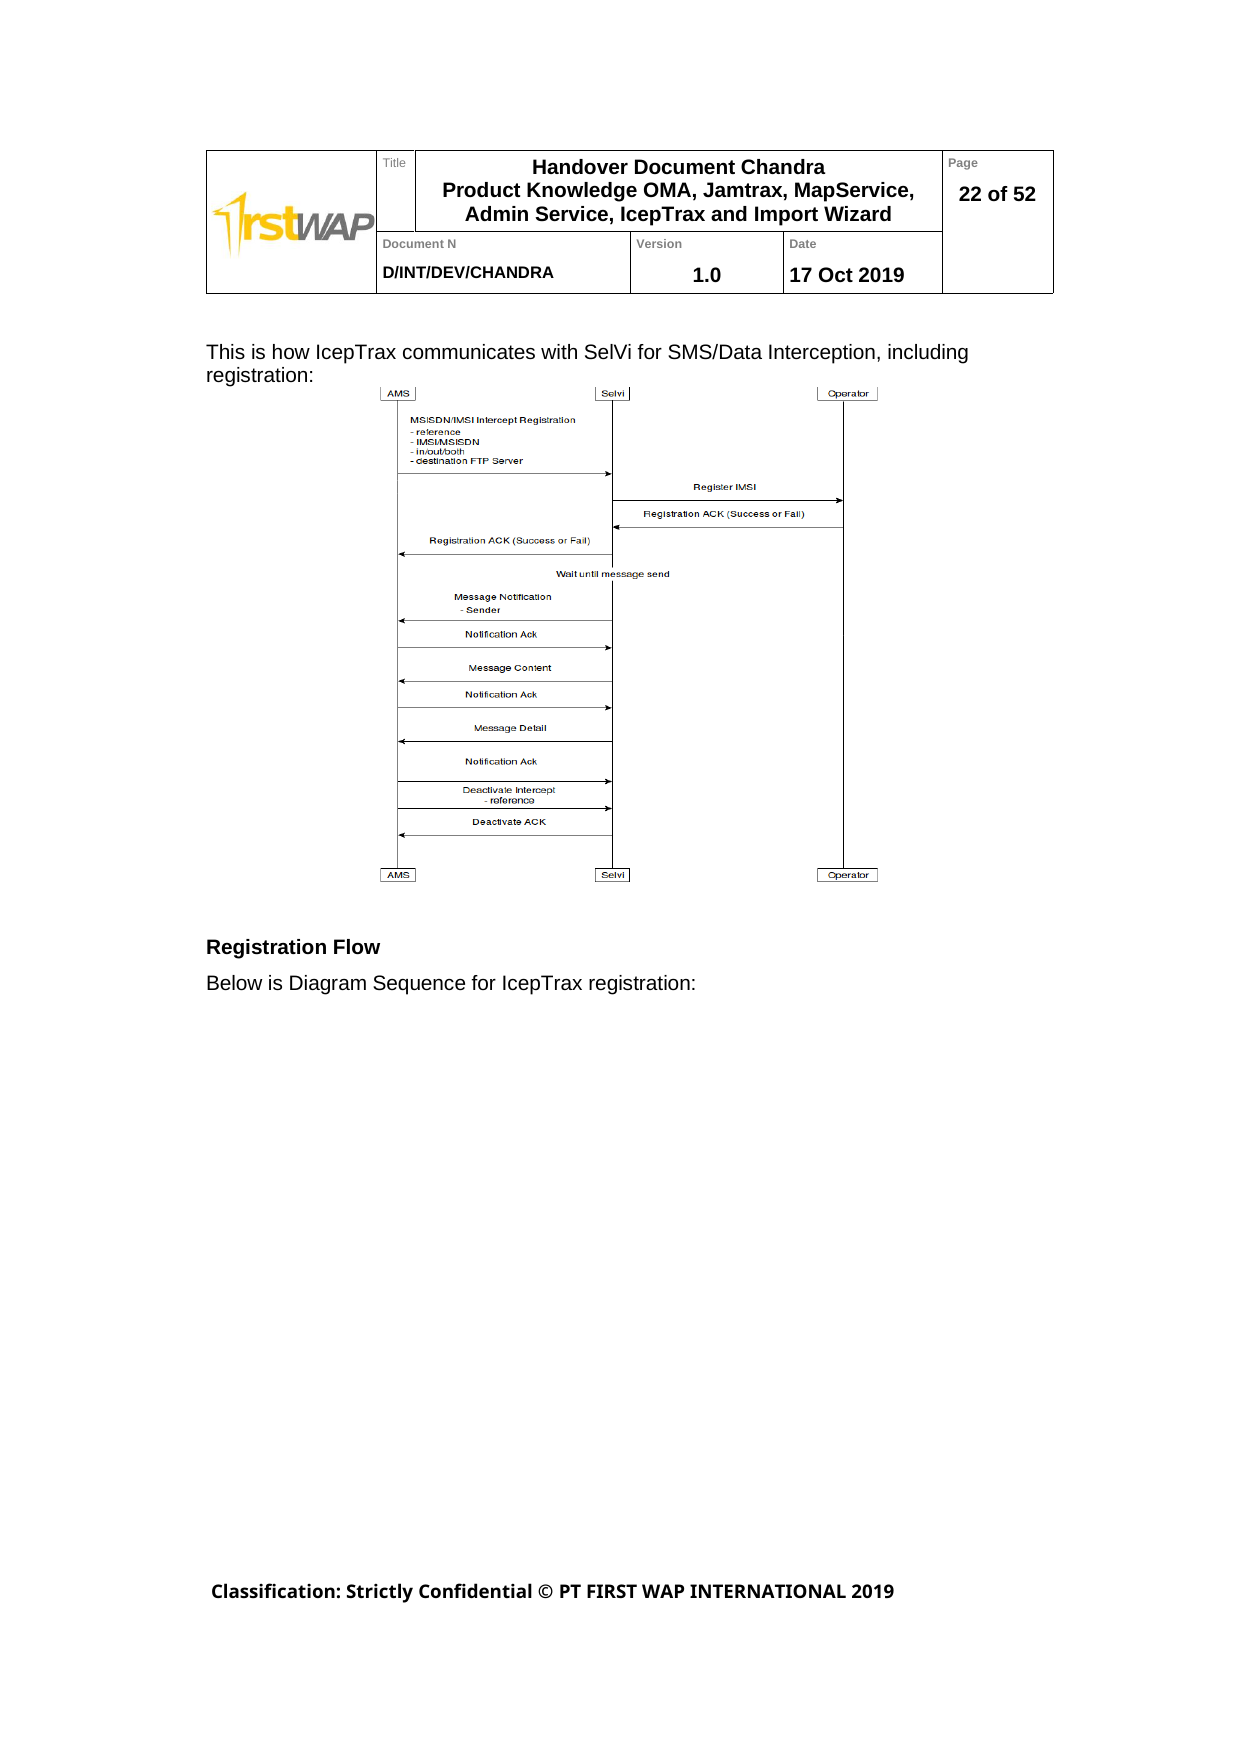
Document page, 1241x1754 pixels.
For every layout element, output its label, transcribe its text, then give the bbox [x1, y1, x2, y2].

picture [380, 387, 878, 882]
text Below is Diagram Sequence for IcepTrax registration: [206, 971, 1053, 994]
text This is how IcepTrax communicates with SelVi for SMS/Data Interception, including registration: [206, 341, 1053, 387]
text Registration Flow [206, 936, 1053, 959]
picture [211, 191, 375, 259]
